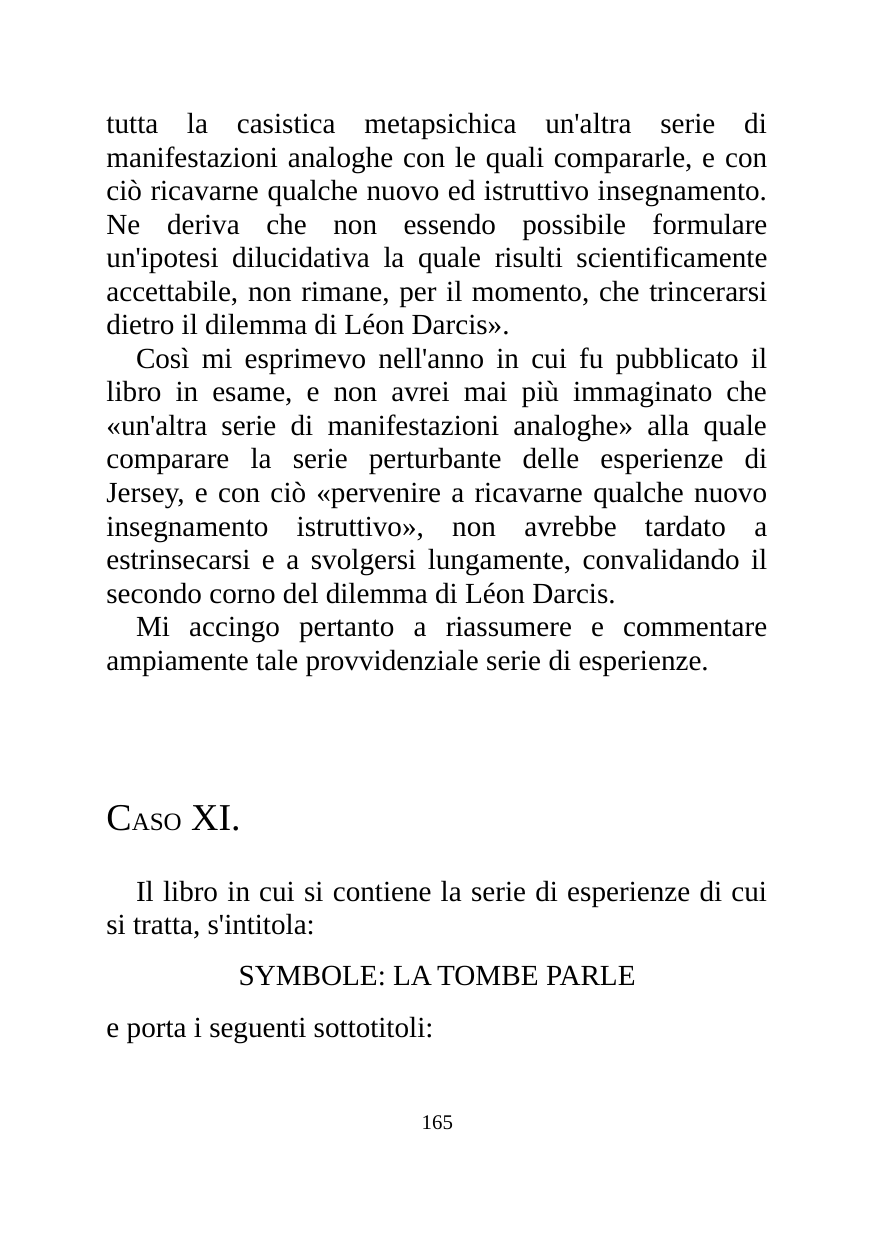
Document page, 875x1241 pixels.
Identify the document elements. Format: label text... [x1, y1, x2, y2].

text SYMBOLE: LA TOMBE PARLE [106, 958, 768, 992]
text e porta i seguenti sottotitoli: [106, 1010, 768, 1043]
text Il libro in cui si contiene la serie di esperienze di cui si tratta, s'intitola: [106, 874, 768, 941]
text Così mi esprimevo nell'anno in cui fu pubblicato il libro in esame, e non avrei mai più immaginato che «un'altra serie di manifestazioni analoghe» alla quale comparare la serie perturbante delle esperienze di Jersey, e con ciò «pervenire a ricavarne qualche nuovo insegnamento istruttivo», non avrebbe tardato a estrinsecarsi e a svolgersi lungamente, convalidando il secondo corno del dilemma di Léon Darcis. [106, 341, 768, 609]
subtitle Caso XI. [106, 794, 768, 838]
text tutta la casistica metapsichica un'altra serie di manifestazioni analoghe con le quali compararle, e con ciò ricavarne qualche nuovo ed istruttivo insegnamento. Ne deriva che non essendo possibile formulare un'ipotesi dilucidativa la quale risulti scientificamente accettabile, non rimane, per il momento, che trincerarsi dietro il dilemma di Léon Darcis». [106, 106, 768, 341]
text Mi accingo pertanto a riassumere e commentare ampiamente tale provvidenziale serie di esperienze. [106, 609, 768, 676]
